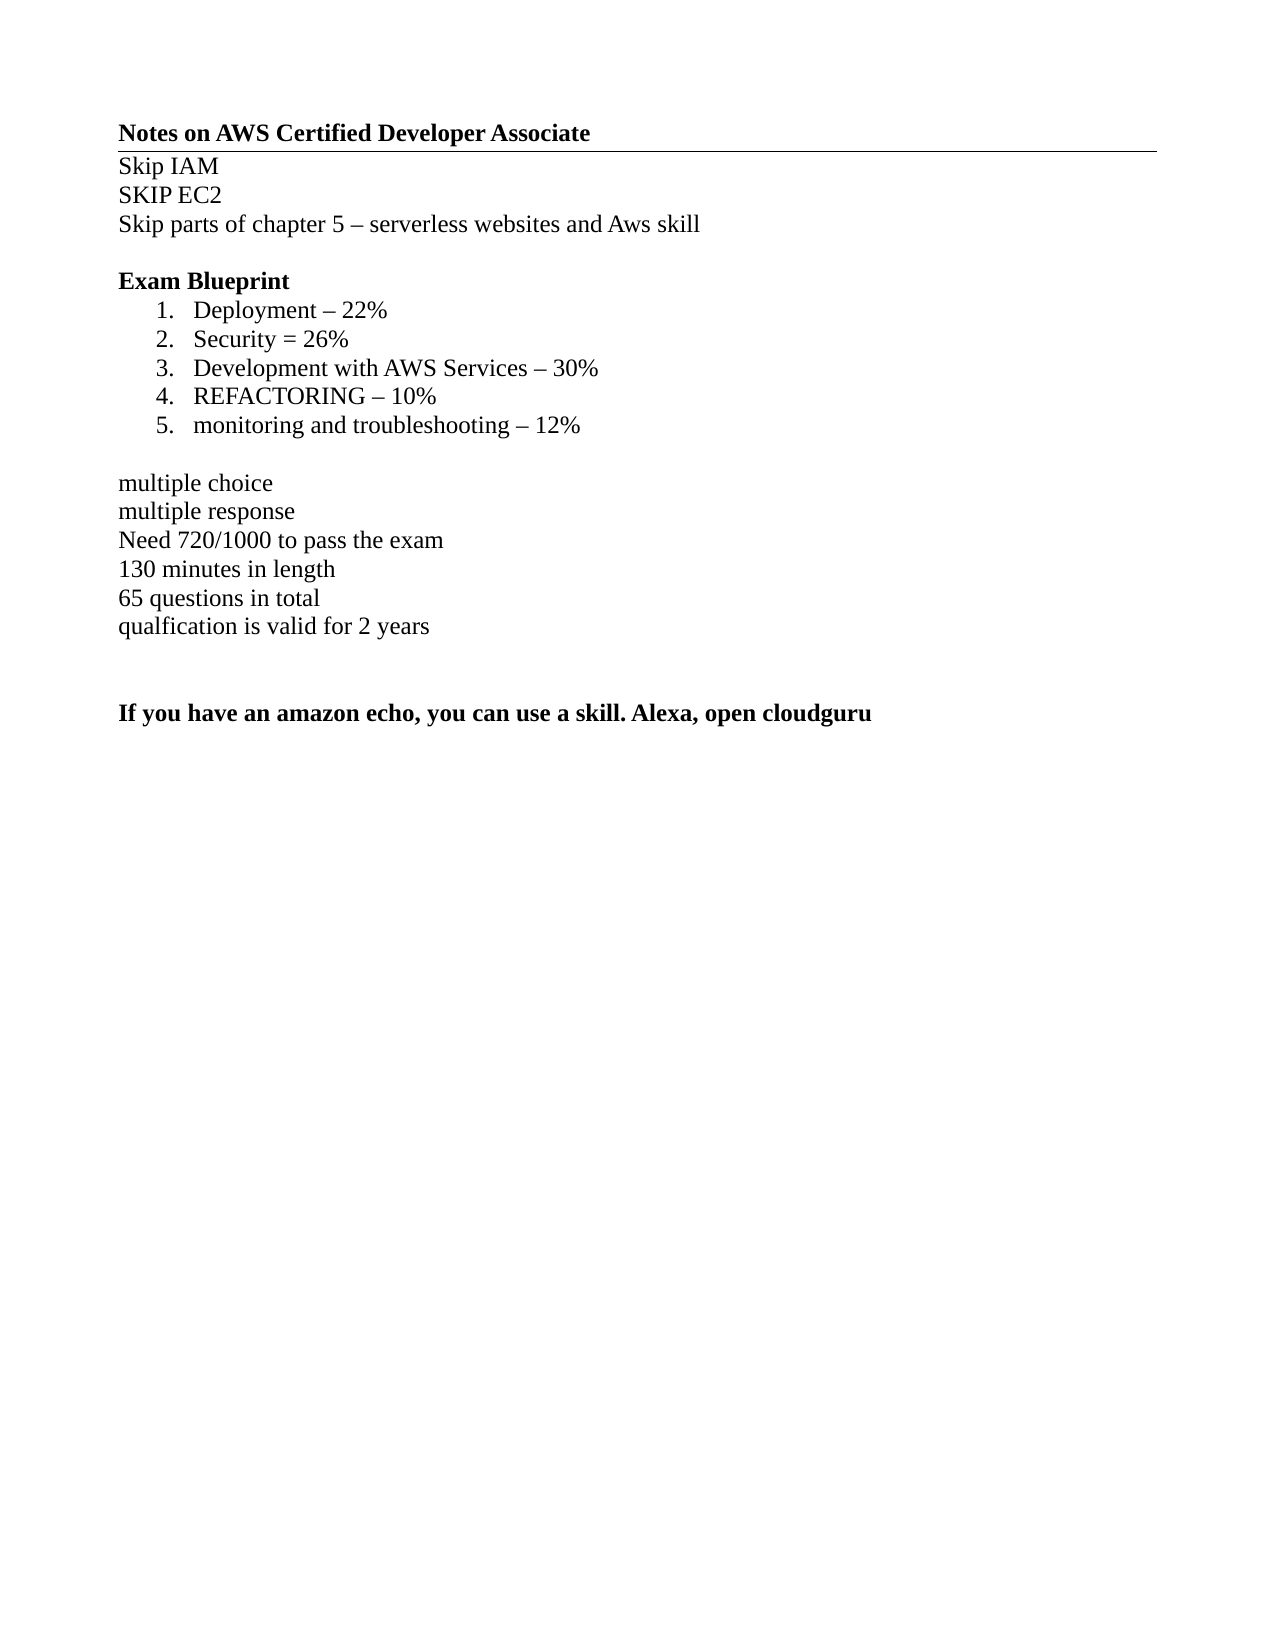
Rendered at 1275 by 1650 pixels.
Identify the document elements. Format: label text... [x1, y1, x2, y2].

list Security = 26% [156, 324, 1157, 353]
text Notes on AWS Certified Developer Associate [118, 118, 1157, 151]
list Development with AWS Services – 30% [156, 353, 1157, 381]
text multiple choice [118, 468, 1157, 496]
text Skip IAM [118, 152, 1157, 180]
list REFACTORING – 10% [156, 381, 1157, 410]
text qualfication is valid for 2 years [118, 611, 1157, 640]
text Skip parts of chapter 5 – serverless websites and Aws skill [118, 209, 1157, 238]
text SKIP EC2 [118, 180, 1157, 209]
text Need 720/1000 to pass the exam [118, 525, 1157, 554]
list monitoring and troubleshooting – 12% [156, 410, 1157, 439]
text multiple response [118, 496, 1157, 525]
text Exam Blueprint [118, 266, 1157, 295]
text If you have an amazon echo, you can use a skill. Alexa, open cloudguru [118, 698, 1157, 726]
text 130 minutes in length [118, 554, 1157, 583]
list Deployment – 22% [156, 295, 1157, 324]
text 65 questions in total [118, 583, 1157, 611]
